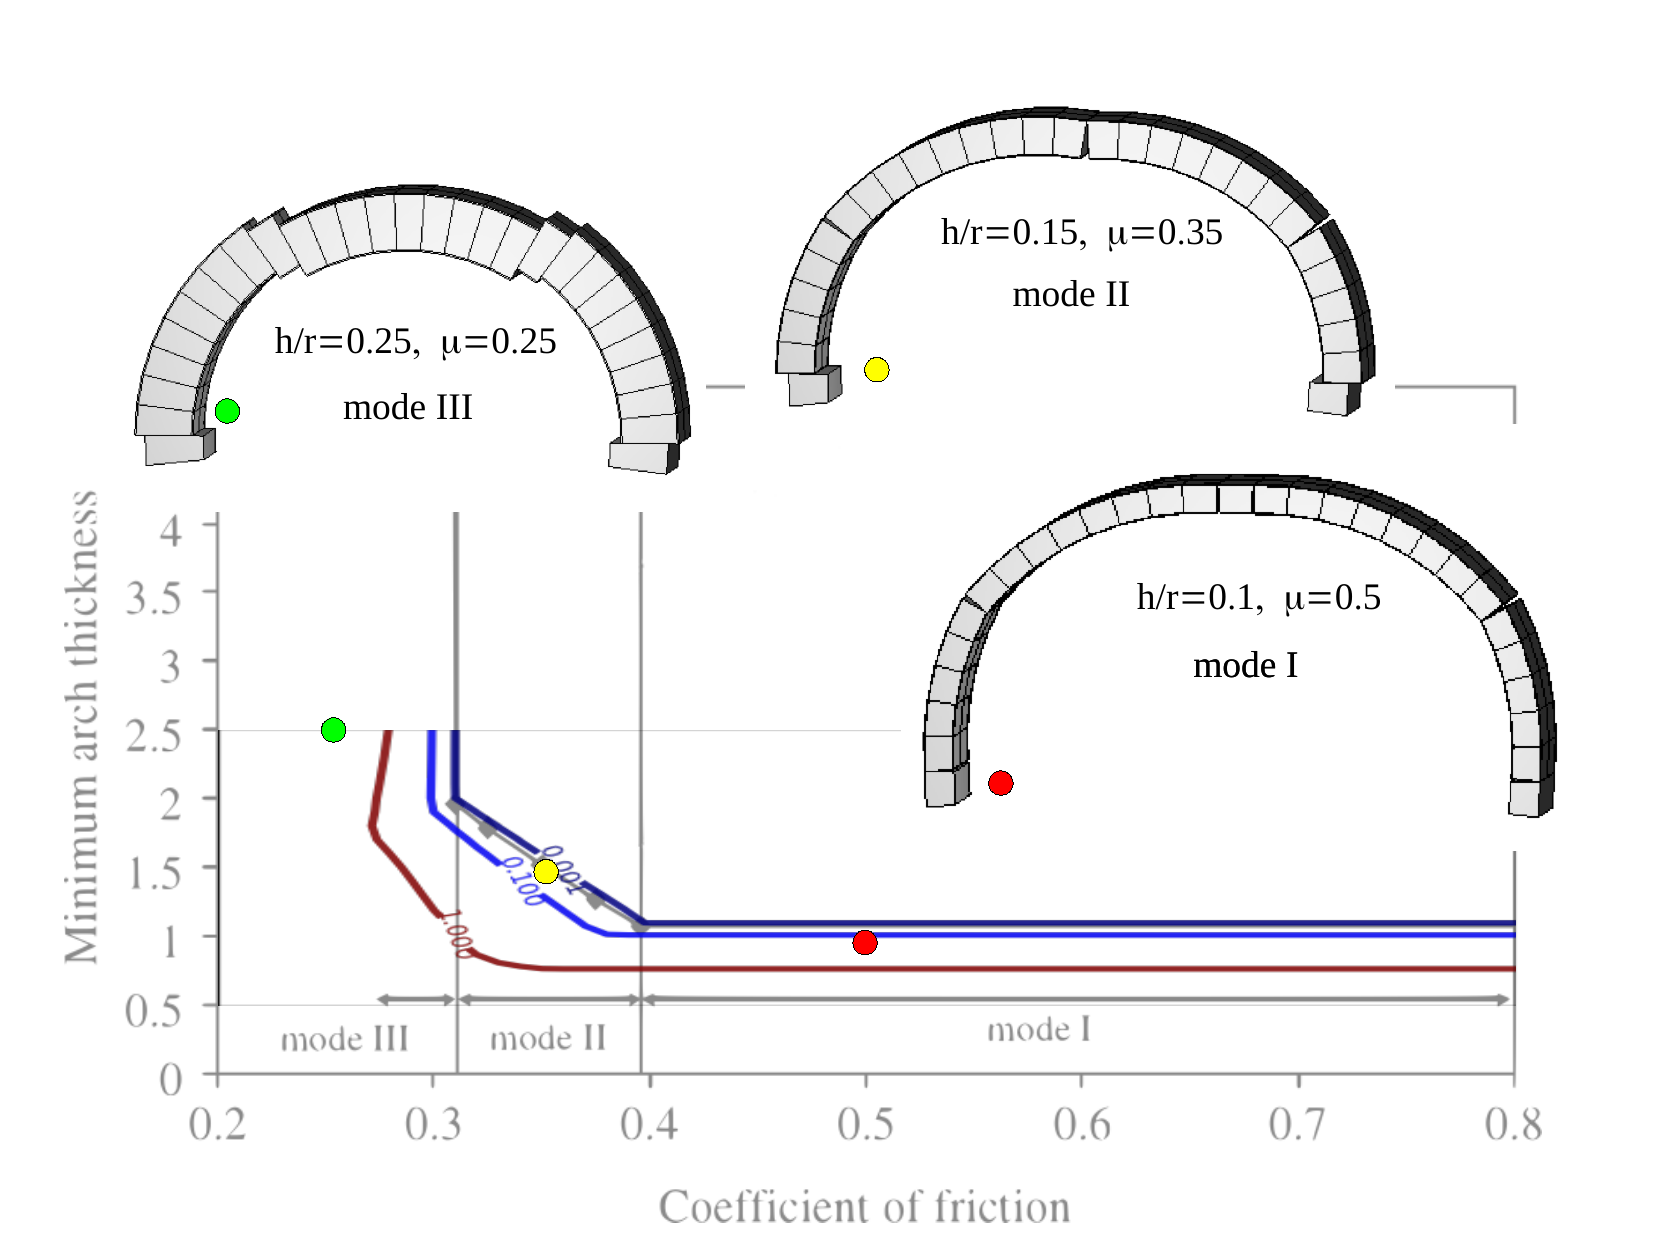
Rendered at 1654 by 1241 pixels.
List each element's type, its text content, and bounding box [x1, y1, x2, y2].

text_box [215, 398, 240, 424]
text_box [852, 930, 878, 955]
text_box mode III [328, 378, 489, 437]
text_box [321, 717, 346, 743]
text_box h/r=0.15, m=0.35 [926, 203, 1229, 263]
picture [64, 75, 1583, 1223]
text_box h/r=0.25, m=0.25 [259, 312, 563, 373]
text_box mode II [997, 265, 1146, 324]
text_box h/r=0.1, m=0.5 [1122, 568, 1388, 629]
text_box [988, 770, 1014, 796]
text_box [864, 357, 890, 382]
text_box [533, 859, 559, 884]
text_box mode I [1178, 636, 1314, 695]
